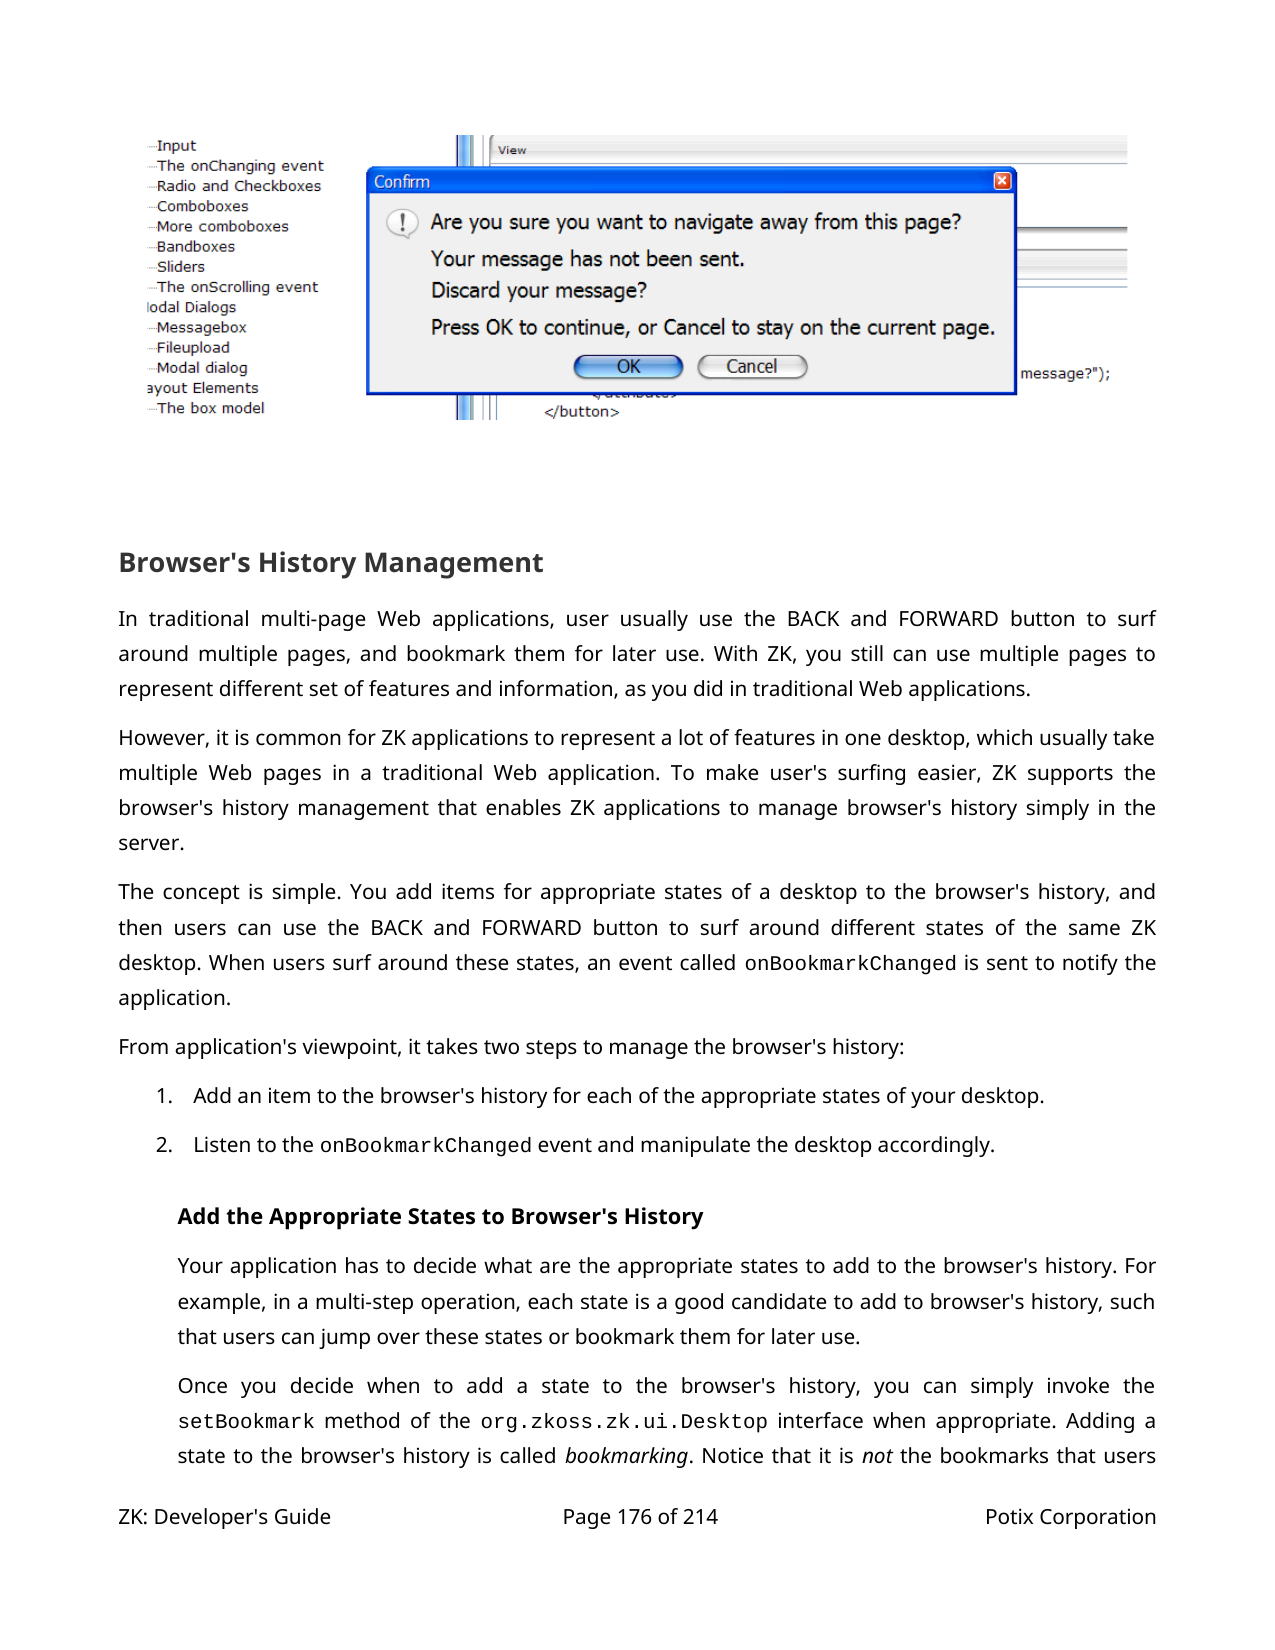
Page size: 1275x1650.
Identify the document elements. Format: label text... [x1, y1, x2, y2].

list Listen to the onBookmarkChanged event and manipulate the desktop accordingly. [156, 1130, 1157, 1158]
subtitle Add the Appropriate States to Browser's History [177, 1201, 1157, 1231]
picture [147, 135, 1128, 420]
text In traditional multi-page Web applications, user usually use the BACK and FORWARD button to surf around multiple pages, and bookmark them for later use. With ZK, you still can use multiple pages to represent different set of features and information, as you did in traditional Web applications. [118, 604, 1157, 702]
text Once you decide when to add a state to the browser's history, you can simply invoke the setBookmark method of the org.zkoss.zk.ui.Desktop interface when appropriate. Adding a state to the browser's history is called bookmarking. Notice that it is not the bookmarks that users [177, 1371, 1157, 1470]
subtitle Browser's History Management [118, 543, 1157, 580]
list Add an item to the browser's history for each of the appropriate states of your desktop. [156, 1081, 1157, 1109]
text The concept is simple. You add items for appropriate states of a desktop to the browser's history, and then users can use the BACK and FORWARD button to surf around different states of the same ZK desktop. When users surf around these states, an event called onBookmarkChanged is sent to notify the application. [118, 877, 1157, 1012]
text From application's viewpoint, it takes two steps to manage the browser's history: [118, 1032, 1157, 1060]
text However, it is common for ZK applications to represent a lot of features in one desktop, which usually take multiple Web pages in a traditional Web application. To make user's surfing easier, ZK supports the browser's history management that enables ZK applications to manage browser's history simply in the server. [118, 723, 1157, 857]
text Your application has to decide what are the appropriate states to add to the browser's history. For example, in a multi-step operation, each state is a good candidate to add to browser's history, such that users can jump over these states or bookmark them for later use. [177, 1252, 1157, 1350]
